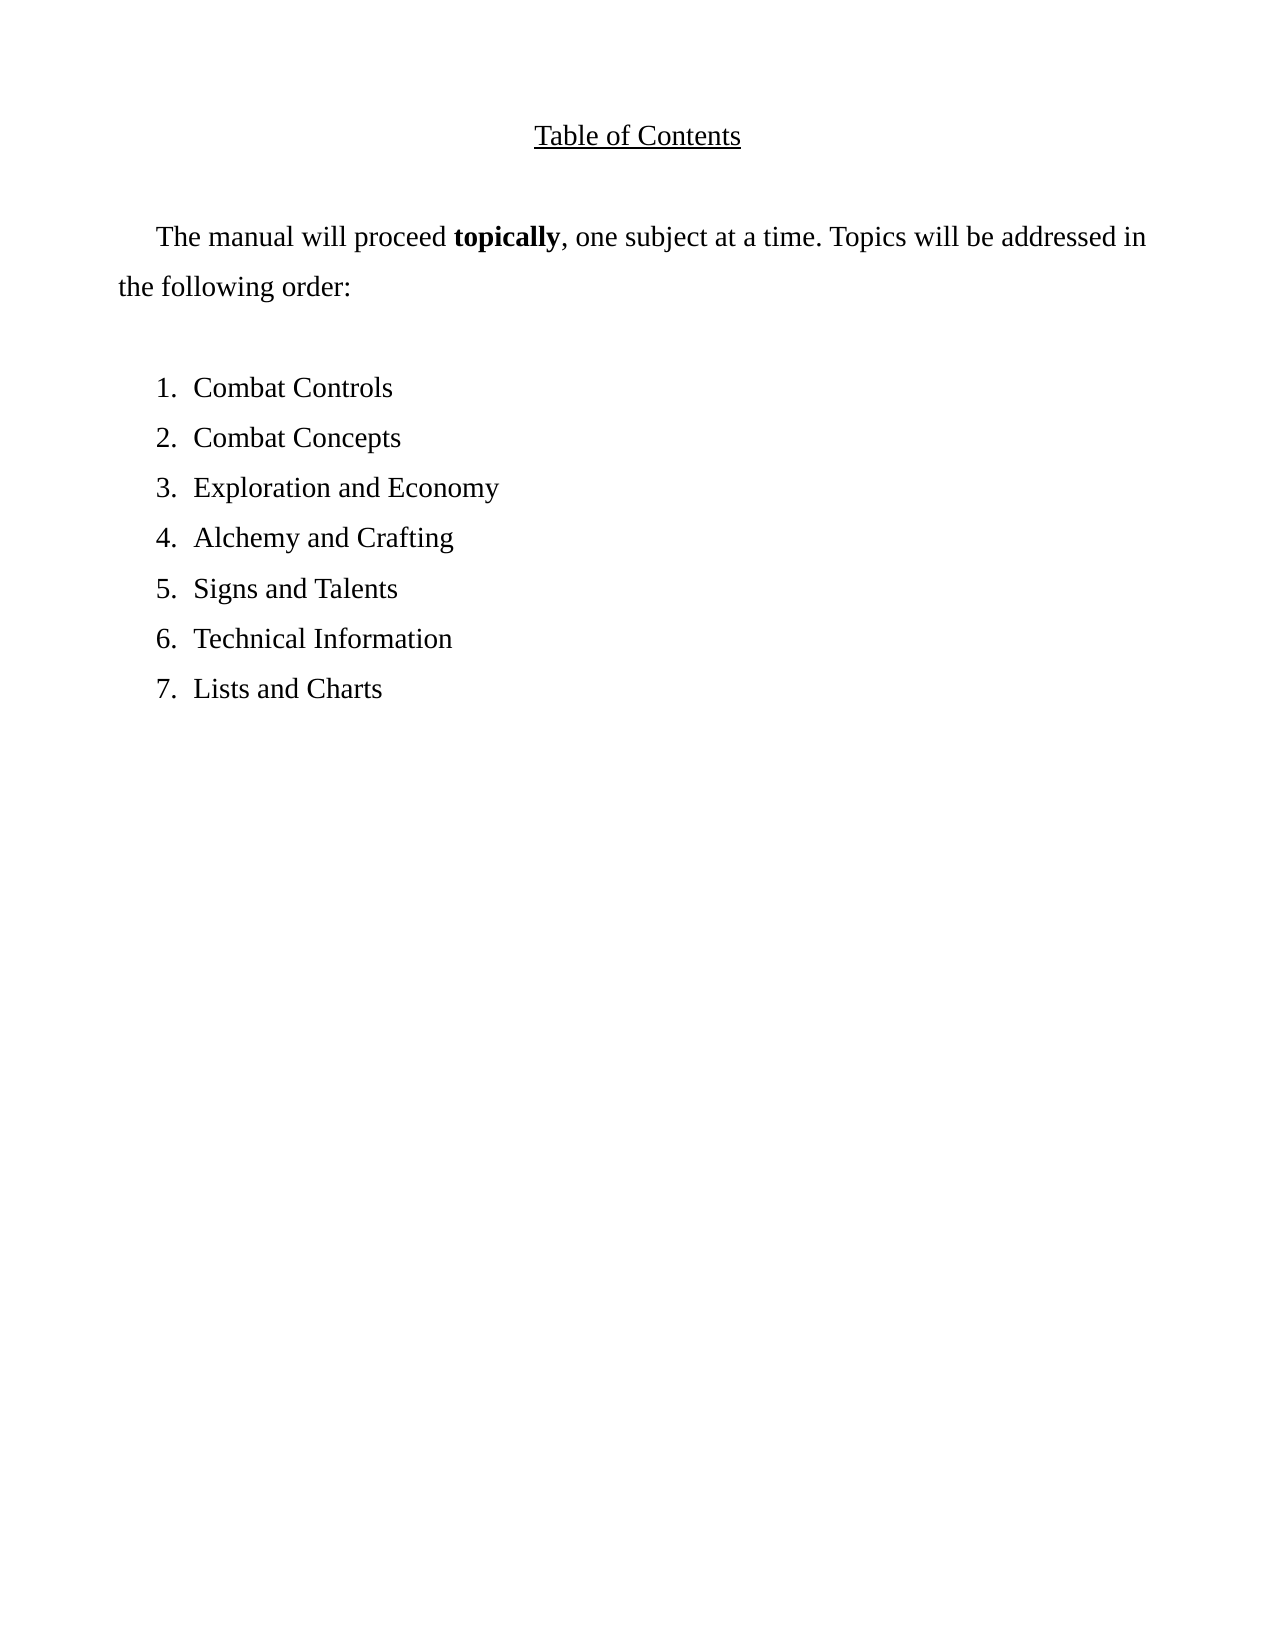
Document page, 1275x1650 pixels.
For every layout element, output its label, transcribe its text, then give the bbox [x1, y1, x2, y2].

list Exploration and Economy [156, 470, 1157, 504]
list Technical Information [156, 621, 1157, 655]
list Lists and Charts [156, 672, 1157, 705]
list Combat Concepts [156, 420, 1157, 453]
text The manual will proceed topically, one subject at a time. Topics will be addressed in the following order: [118, 219, 1157, 303]
text Table of Contents [118, 118, 1157, 152]
list Combat Controls [156, 370, 1157, 403]
list Signs and Talents [156, 571, 1157, 604]
list Alchemy and Crafting [156, 521, 1157, 554]
